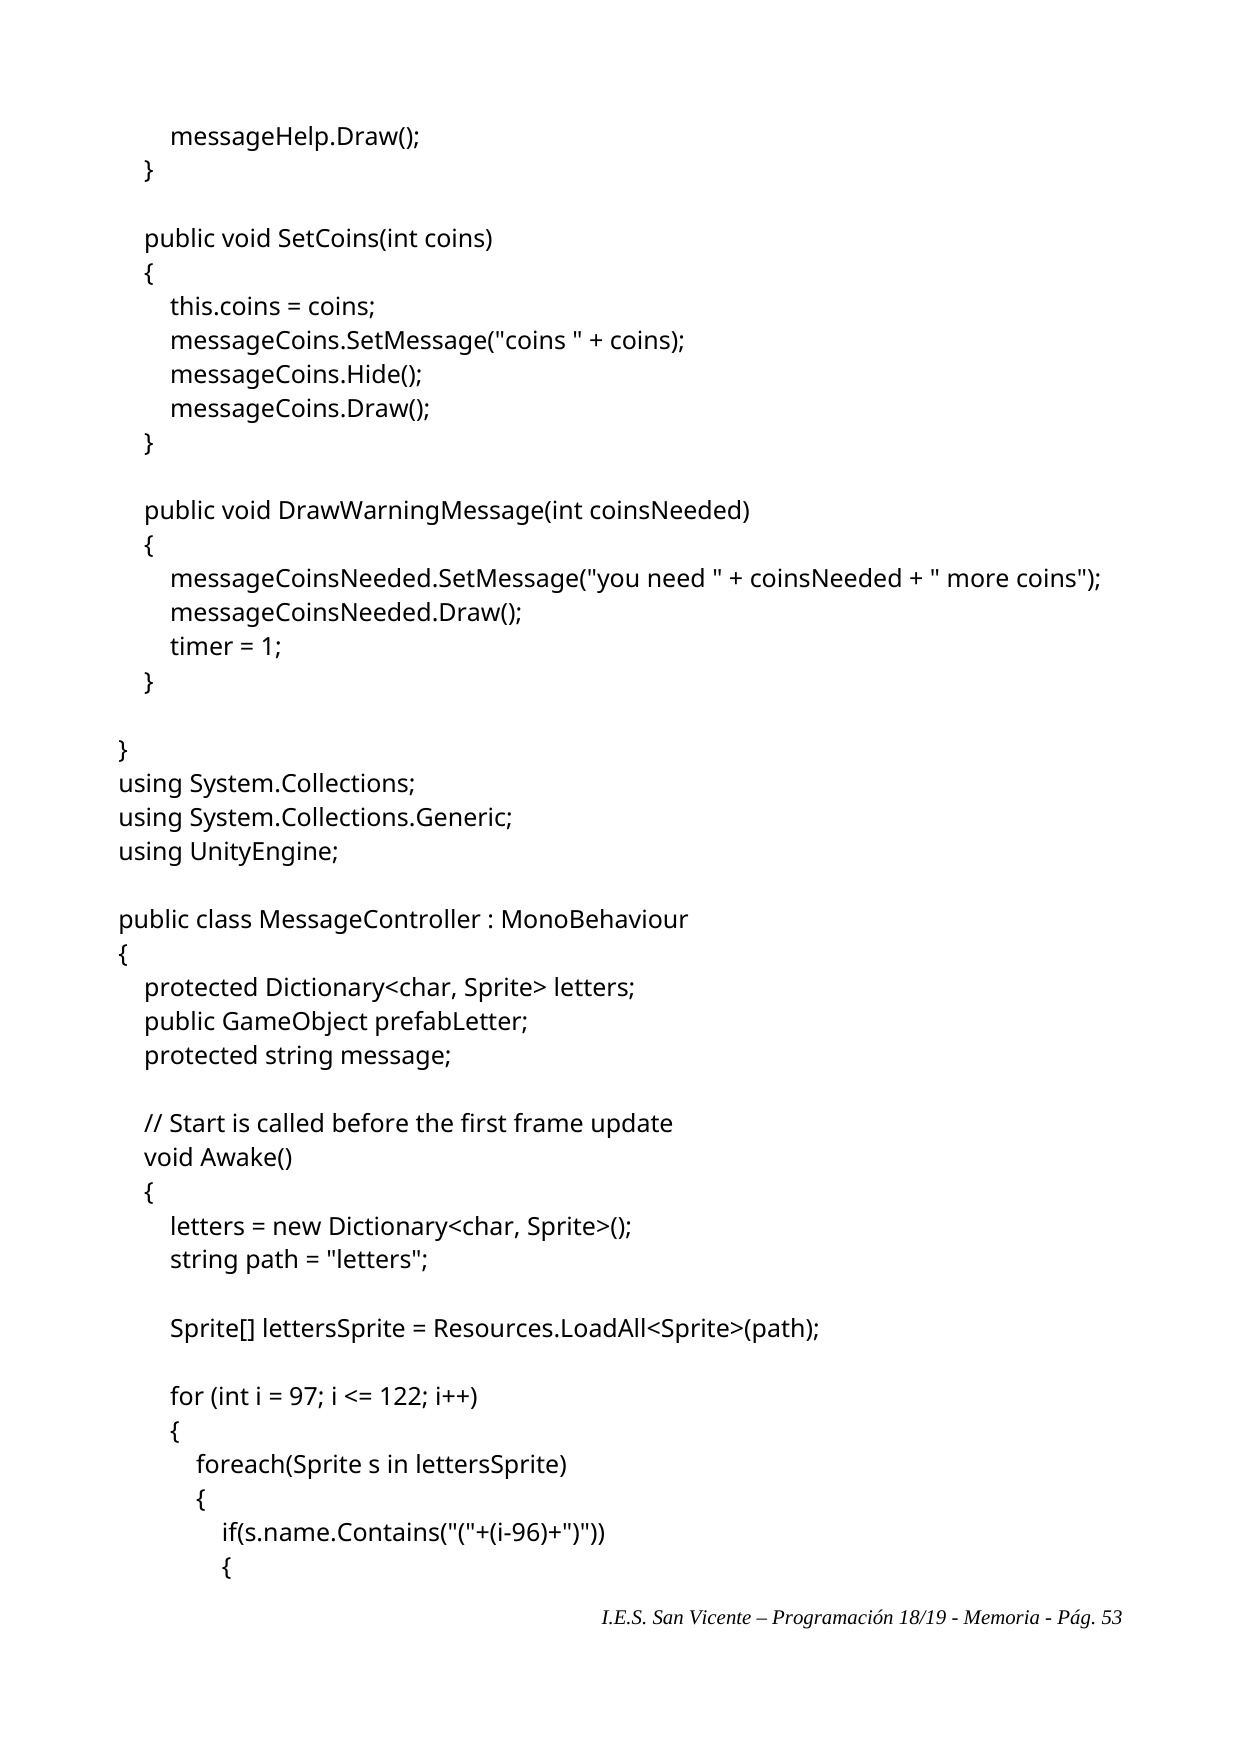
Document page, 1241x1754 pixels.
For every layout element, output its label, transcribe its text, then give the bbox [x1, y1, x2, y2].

text using UnityEngine; [118, 833, 1122, 867]
text // Start is called before the first frame update [118, 1106, 1122, 1140]
text messageCoins.Hide(); [118, 357, 1122, 391]
text for (int i = 97; i <= 122; i++) [118, 1378, 1122, 1412]
text ﻿using System.Collections; [118, 765, 1122, 799]
text this.coins = coins; [118, 288, 1122, 322]
text } [118, 663, 1122, 697]
text public void SetCoins(int coins) [118, 220, 1122, 254]
text messageCoins.Draw(); [118, 391, 1122, 425]
text messageCoins.SetMessage("coins " + coins); [118, 322, 1122, 357]
text } [118, 425, 1122, 459]
text if(s.name.Contains("("+(i-96)+")")) [118, 1515, 1122, 1549]
text messageCoinsNeeded.Draw(); [118, 595, 1122, 629]
text { [118, 254, 1122, 288]
text { [118, 527, 1122, 561]
text letters = new Dictionary<char, Sprite>(); [118, 1208, 1122, 1242]
text messageHelp.Draw(); [118, 118, 1122, 152]
text foreach(Sprite s in lettersSprite) [118, 1447, 1122, 1481]
text { [118, 1549, 1122, 1583]
text public class MessageController : MonoBehaviour [118, 902, 1122, 936]
text protected string message; [118, 1038, 1122, 1072]
text public GameObject prefabLetter; [118, 1004, 1122, 1038]
text { [118, 936, 1122, 970]
text timer = 1; [118, 629, 1122, 663]
text protected Dictionary<char, Sprite> letters; [118, 970, 1122, 1004]
text Sprite[] lettersSprite = Resources.LoadAll<Sprite>(path); [118, 1310, 1122, 1344]
text { [118, 1412, 1122, 1447]
text void Awake() [118, 1140, 1122, 1174]
text { [118, 1174, 1122, 1208]
text public void DrawWarningMessage(int coinsNeeded) [118, 493, 1122, 527]
text { [118, 1481, 1122, 1515]
text messageCoinsNeeded.SetMessage("you need " + coinsNeeded + " more coins"); [118, 561, 1122, 595]
text } [118, 152, 1122, 186]
text string path = "letters"; [118, 1242, 1122, 1276]
text } [118, 731, 1122, 765]
text using System.Collections.Generic; [118, 799, 1122, 833]
